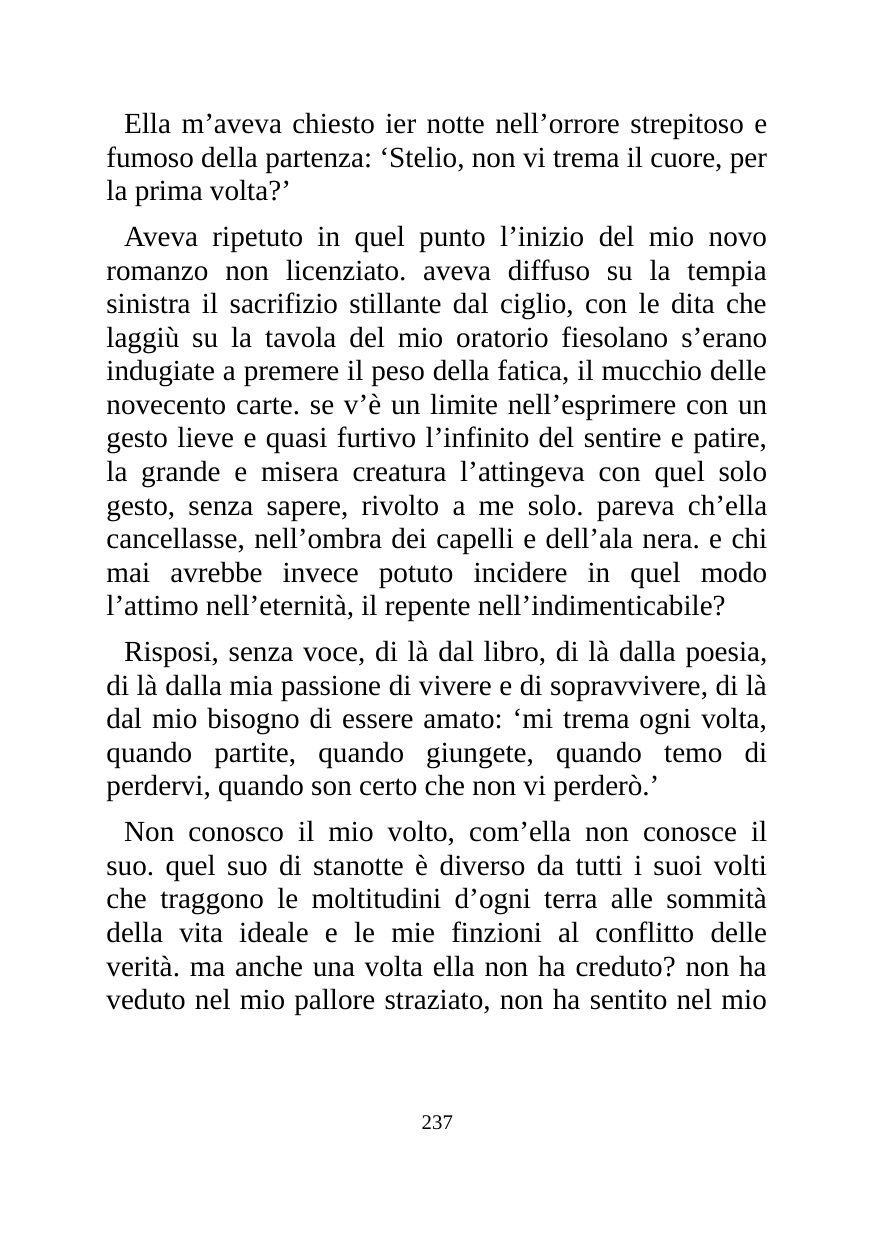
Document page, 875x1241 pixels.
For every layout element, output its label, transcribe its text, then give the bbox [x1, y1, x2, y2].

text Risposi, senza voce, di là dal libro, di là dalla poesia, di là dalla mia passione di vivere e di sopravvivere, di là dal mio bisogno di essere amato: ‘mi trema ogni volta, quando partite, quando giungete, quando temo di perdervi, quando son certo che non vi perderò.’ [106, 634, 768, 802]
text Non conosco il mio volto, com’ella non conosce il suo. quel suo di stanotte è diverso da tutti i suoi volti che traggono le moltitudini d’ogni terra alle sommità della vita ideale e le mie finzioni al conflitto delle verità. ma anche una volta ella non ha creduto? non ha veduto nel mio pallore straziato, non ha sentito nel mio [106, 814, 768, 1016]
text Aveva ripetuto in quel punto l’inizio del mio novo romanzo non licenziato. aveva diffuso su la tempia sinistra il sacrifizio stillante dal ciglio, con le dita che laggiù su la tavola del mio oratorio fiesolano s’erano indugiate a premere il peso della fatica, il mucchio delle novecento carte. se v’è un limite nell’esprimere con un gesto lieve e quasi furtivo l’infinito del sentire e patire, la grande e misera creatura l’attingeva con quel solo gesto, senza sapere, rivolto a me solo. pareva ch’ella cancellasse, nell’ombra dei capelli e dell’ala nera. e chi mai avrebbe invece potuto incidere in quel modo l’attimo nell’eternità, il repente nell’indimenticabile? [106, 219, 768, 622]
text Ella m’aveva chiesto ier notte nell’orrore strepitoso e fumoso della partenza: ‘Stelio, non vi trema il cuore, per la prima volta?’ [106, 106, 768, 207]
